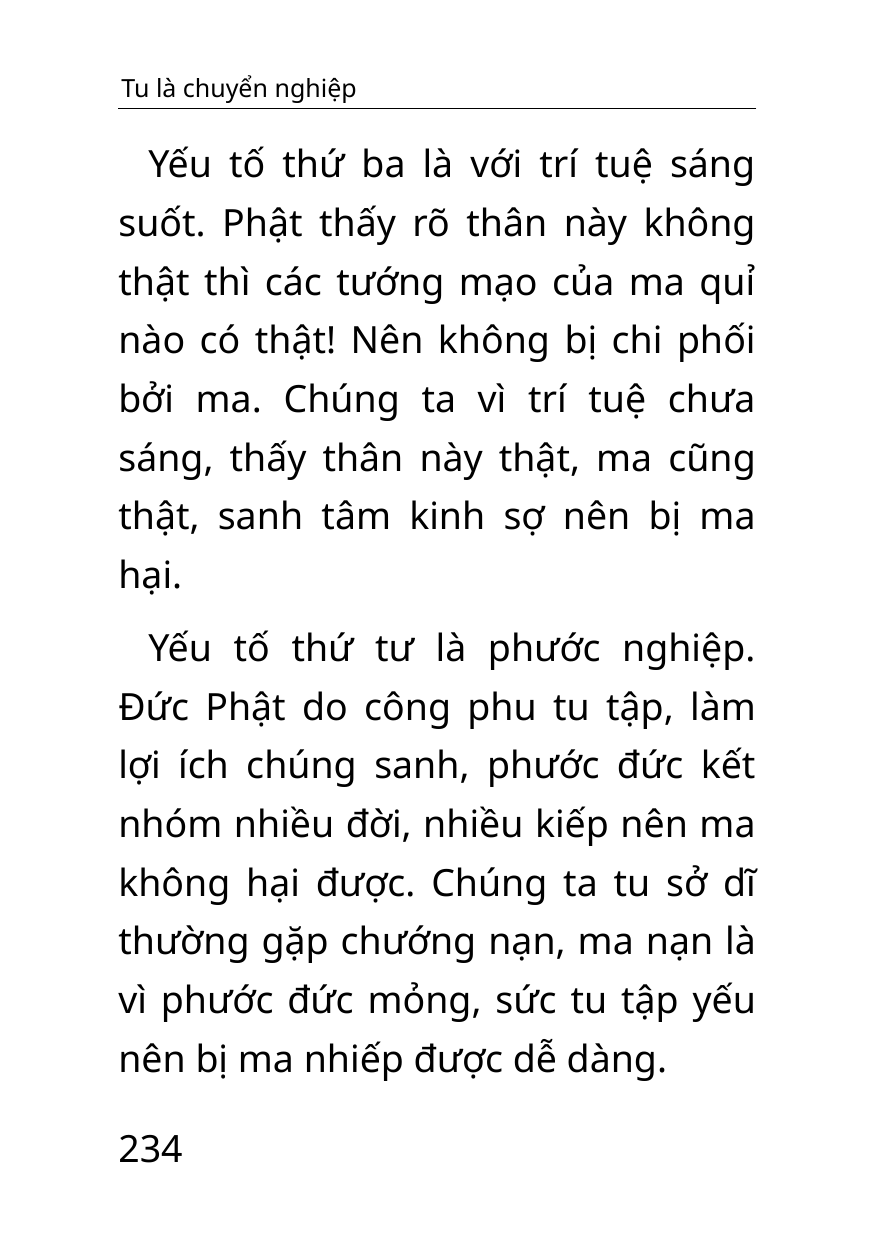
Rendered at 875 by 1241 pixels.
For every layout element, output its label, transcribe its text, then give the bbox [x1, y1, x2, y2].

text Yếu tố thứ tư là phước nghiệp. Đức Phật do công phu tu tập, làm lợi ích chúng sanh, phước đức kết nhóm nhiều đời, nhiều kiếp nên ma không hại được. Chúng ta tu sở dĩ thường gặp chướng nạn, ma nạn là vì phước đức mỏng, sức tu tập yếu nên bị ma nhiếp được dễ dàng. [118, 621, 756, 1083]
text Yếu tố thứ ba là với trí tuệ sáng suốt. Phật thấy rõ thân này không thật thì các tướng mạo của ma quỉ nào có thật! Nên không bị chi phối bởi ma. Chúng ta vì trí tuệ chưa sáng, thấy thân này thật, ma cũng thật, sanh tâm kinh sợ nên bị ma hại. [118, 138, 756, 599]
